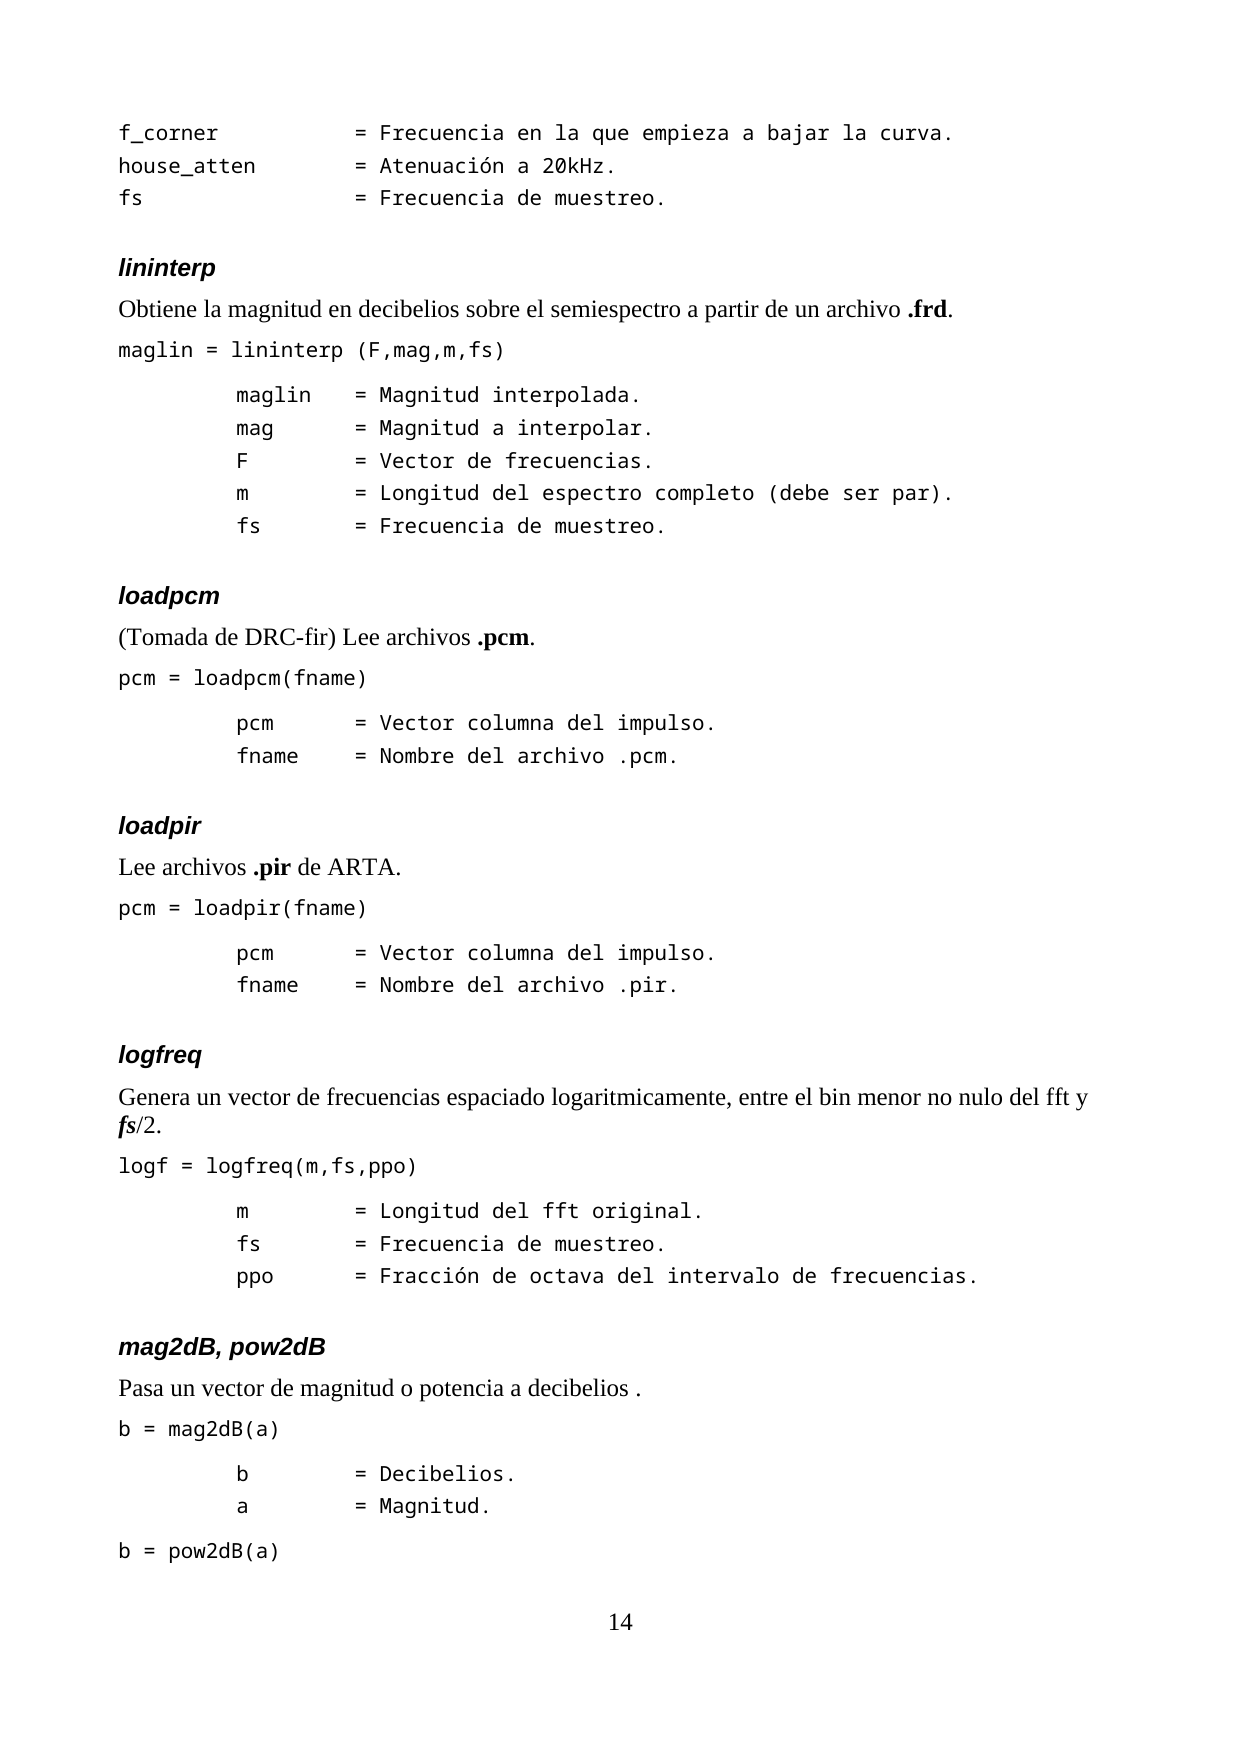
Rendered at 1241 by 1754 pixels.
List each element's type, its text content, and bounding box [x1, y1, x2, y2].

text Lee archivos .pir de ARTA. [118, 852, 1122, 881]
text maglin = Magnitud interpolada. mag = Magnitud a interpolar. F = Vector de frecuencias. m = Longitud del espectro completo (debe ser par). fs = Frecuencia de muestreo. [118, 381, 1122, 539]
text maglin = lininterp (F,mag,m,fs) [118, 336, 1122, 364]
subtitle loadpir [118, 811, 1122, 839]
text f_corner = Frecuencia en la que empieza a bajar la curva. house_atten = Atenuación a 20kHz. fs = Frecuencia de muestreo. [118, 118, 1122, 212]
subtitle logfreq [118, 1041, 1122, 1069]
text b = mag2dB(a) [118, 1414, 1122, 1442]
text (Tomada de DRC-fir) Lee archivos .pcm. [118, 622, 1122, 651]
text pcm = Vector columna del impulso. fname = Nombre del archivo .pcm. [118, 708, 1122, 769]
subtitle mag2dB, pow2dB [118, 1332, 1122, 1360]
text pcm = loadpcm(fname) [118, 663, 1122, 692]
subtitle loadpcm [118, 581, 1122, 609]
text Obtiene la magnitud en decibelios sobre el semiespectro a partir de un archivo .frd. [118, 294, 1122, 323]
text pcm = loadpir(fname) [118, 893, 1122, 921]
text pcm = Vector columna del impulso. fname = Nombre del archivo .pir. [118, 938, 1122, 999]
text Genera un vector de frecuencias espaciado logaritmicamente, entre el bin menor no nulo del fft y fs⁠/⁠2. [118, 1082, 1122, 1139]
text b = Decibelios. a = Magnitud. [118, 1459, 1122, 1520]
text b = pow2dB(a) [118, 1536, 1122, 1565]
text logf = logfreq(m,fs,ppo) [118, 1151, 1122, 1180]
text Pasa un vector de magnitud o potencia a decibelios . [118, 1373, 1122, 1401]
text m = Longitud del fft original. fs = Frecuencia de muestreo. ppo = Fracción de octava del intervalo de frecuencias. [118, 1196, 1122, 1290]
subtitle lininterp [118, 253, 1122, 282]
